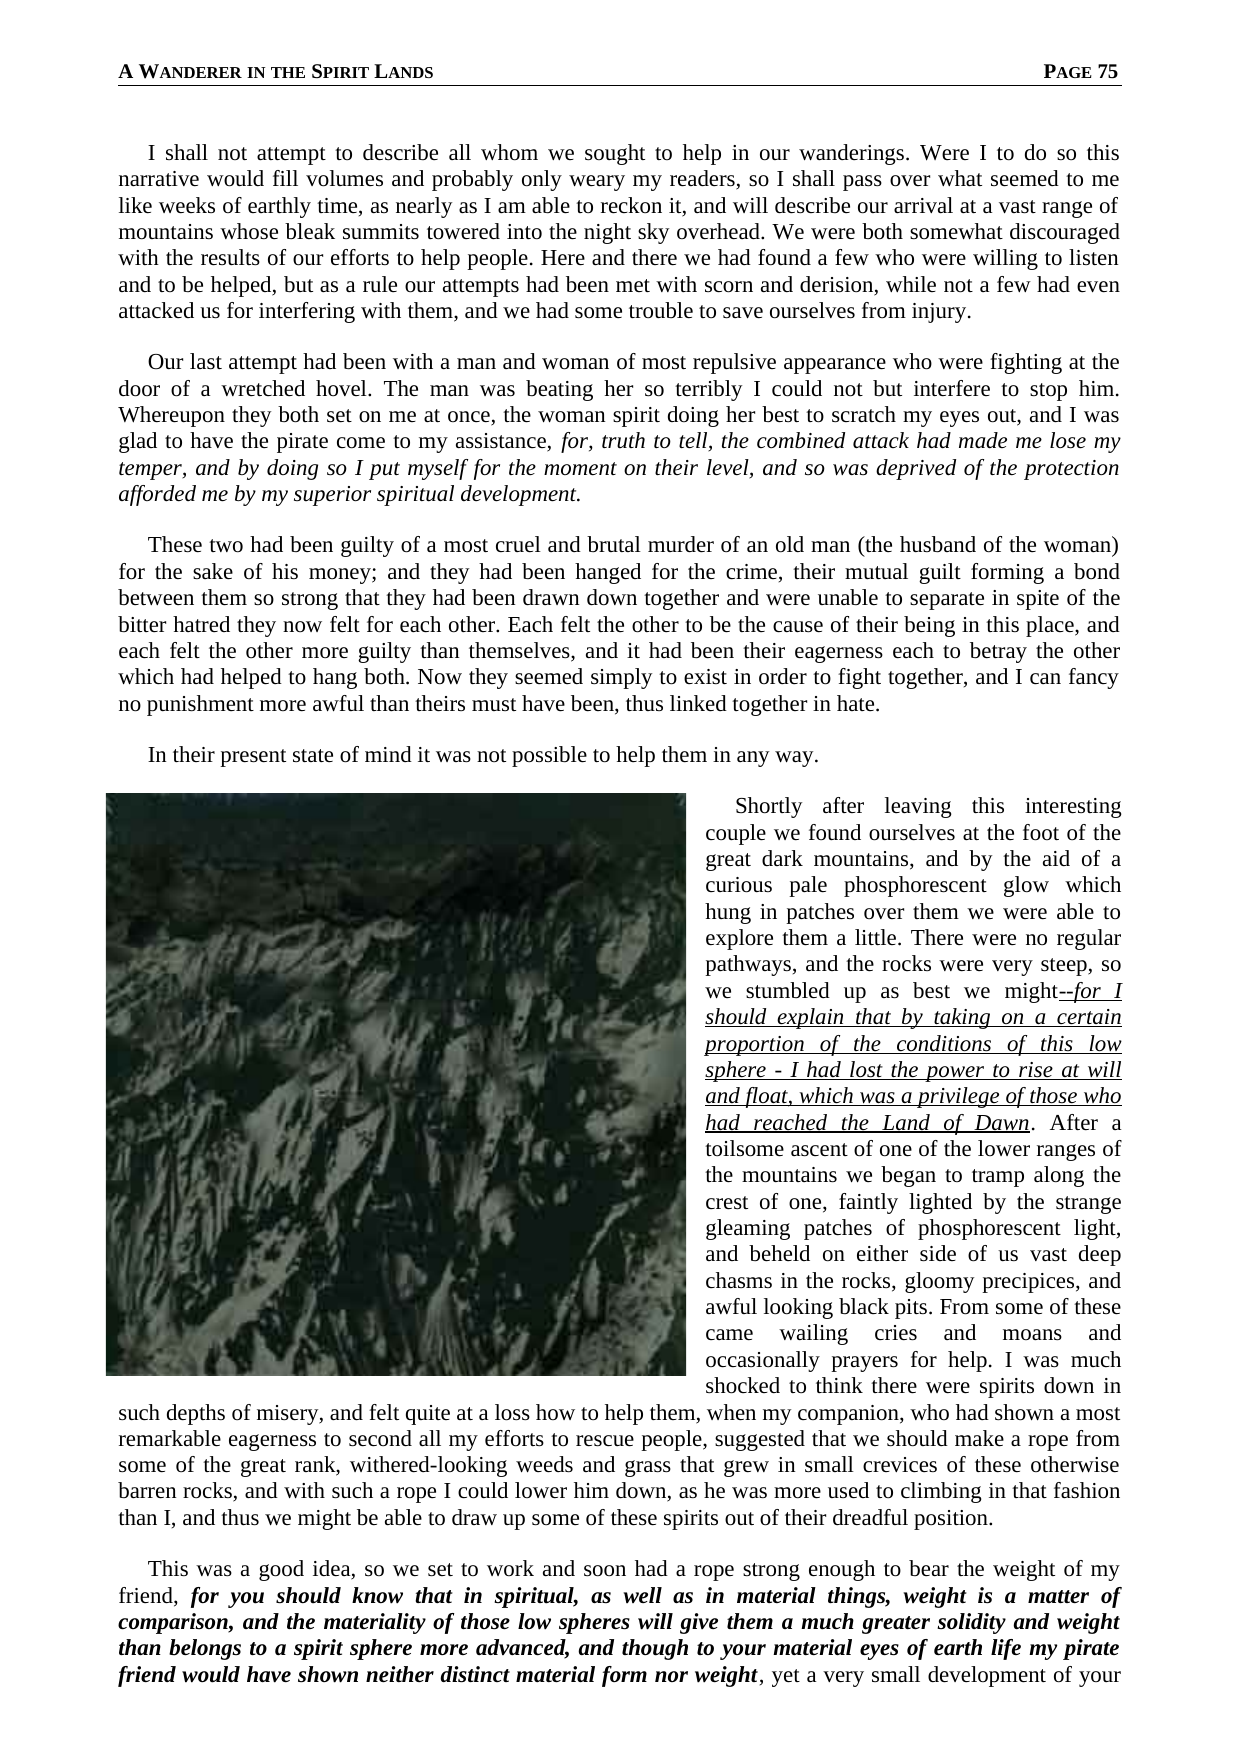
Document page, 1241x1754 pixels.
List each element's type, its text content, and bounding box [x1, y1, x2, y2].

text In their present state of mind it was not possible to help them in any way. [118, 741, 1122, 767]
picture [106, 793, 687, 1376]
text This was a good idea, so we set to work and soon had a rope strong enough to bear the weight of my friend, for you should know that in spiritual, as well as in material things, weight is a matter of comparison, and the materiality of those low spheres will give them a much greater solidity and weight than belongs to a spirit sphere more advanced, and though to your material eyes of earth life my pirate friend would have shown neither distinct material form nor weight, yet a very small development of your [118, 1555, 1122, 1687]
text Shortly after leaving this interesting couple we found ourselves at the foot of the great dark mountains, and by the aid of a curious pale phosphorescent glow which hung in patches over them we were able to explore them a little. There were no regular pathways, and the rocks were very steep, so we stumbled up as best we might--for I should explain that by taking on a certain proportion of the conditions of this low sphere - I had lost the power to rise at will and float, which was a privilege of those who had reached the Land of Dawn. After a toilsome ascent of one of the lower ranges of the mountains we began to tramp along the crest of one, faintly lighted by the strange gleaming patches of phosphorescent light, and beheld on either side of us vast deep chasms in the rocks, gloomy precipices, and awful looking black pits. From some of these came wailing cries and moans and occasionally prayers for help. I was much shocked to think there were spirits down in such depths of misery, and felt quite at a loss how to help them, when my companion, who had shown a most remarkable eagerness to second all my efforts to rescue people, suggested that we should make a rope from some of the great rank, withered-looking weeds and grass that grew in small crevices of these otherwise barren rocks, and with such a rope I could lower him down, as he was more used to climbing in that fashion than I, and thus we might be able to draw up some of these spirits out of their dreadful position. [118, 792, 1122, 1530]
text Our last attempt had been with a man and woman of most repulsive appearance who were fighting at the door of a wretched hovel. The man was beating her so terribly I could not but interfere to stop him. Whereupon they both set on me at once, the woman spirit doing her best to scratch my eyes out, and I was glad to have the pirate come to my assistance, for, truth to tell, the combined attack had made me lose my temper, and by doing so I put myself for the moment on their level, and so was deprived of the protection afforded me by my superior spiritual development. [118, 348, 1122, 507]
text I shall not attempt to describe all whom we sought to help in our wanderings. Were I to do so this narrative would fill volumes and probably only weary my readers, so I shall pass over what seemed to me like weeks of earthly time, as nearly as I am able to reckon it, and will describe our arrival at a vast range of mountains whose bleak summits towered into the night sky overhead. We were both somewhat discouraged with the results of our efforts to help people. Here and there we had found a few who were willing to listen and to be helped, but as a rule our attempts had been met with scorn and derision, while not a few had even attacked us for interfering with them, and we had some trouble to save ourselves from injury. [118, 139, 1122, 323]
text These two had been guilty of a most cruel and brutal murder of an old man (the husband of the woman) for the sake of his money; and they had been hanged for the crime, their mutual guilt forming a bond between them so strong that they had been drawn down together and were unable to separate in spite of the bitter hatred they now felt for each other. Each felt the other to be the cause of their being in this place, and each felt the other more guilty than themselves, and it had been their eagerness each to betray the other which had helped to hang both. Now they seemed simply to exist in order to fight together, and I can fancy no punishment more awful than theirs must have been, thus linked together in hate. [118, 532, 1122, 716]
